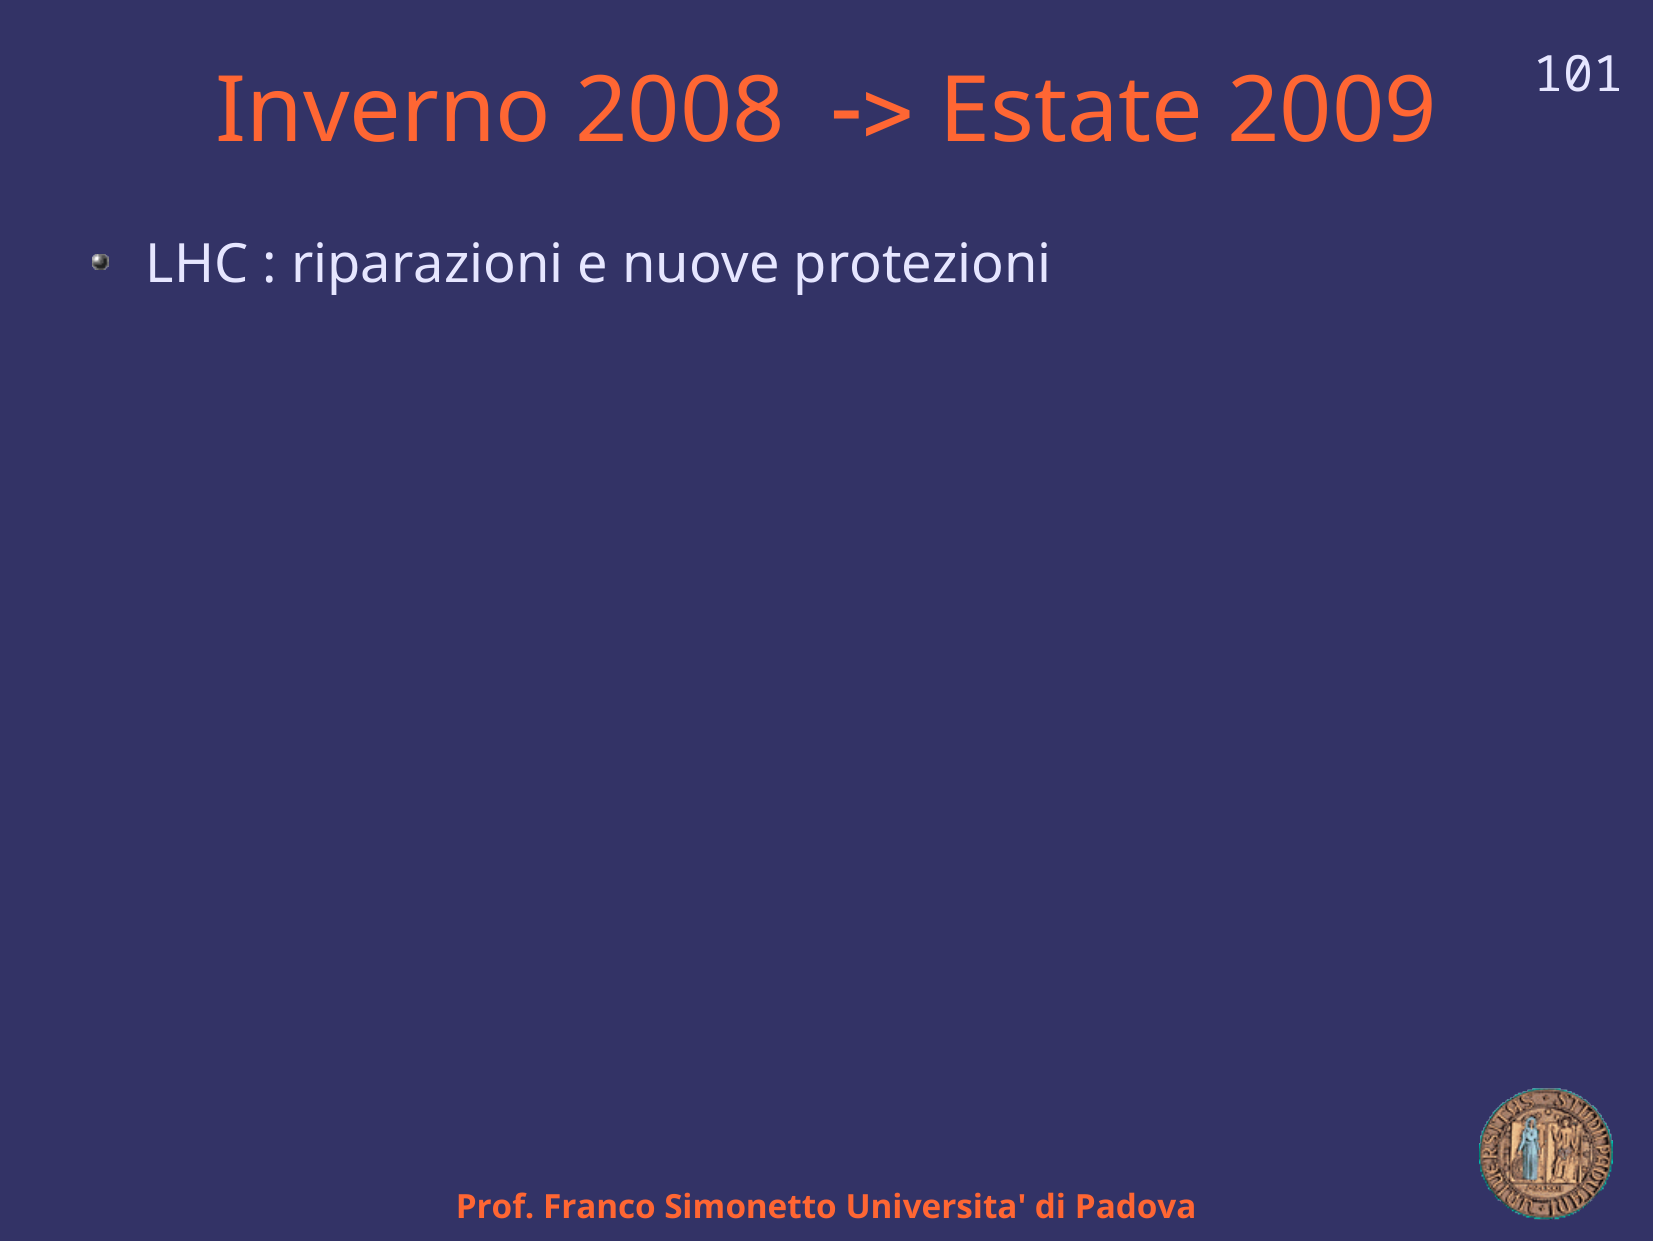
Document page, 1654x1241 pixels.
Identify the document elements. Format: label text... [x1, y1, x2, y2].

picture [1479, 1087, 1613, 1221]
list LHC : riparazioni e nuove protezioni [75, 225, 1563, 1104]
title Inverno 2008 -> Estate 2009 [82, 43, 1571, 168]
